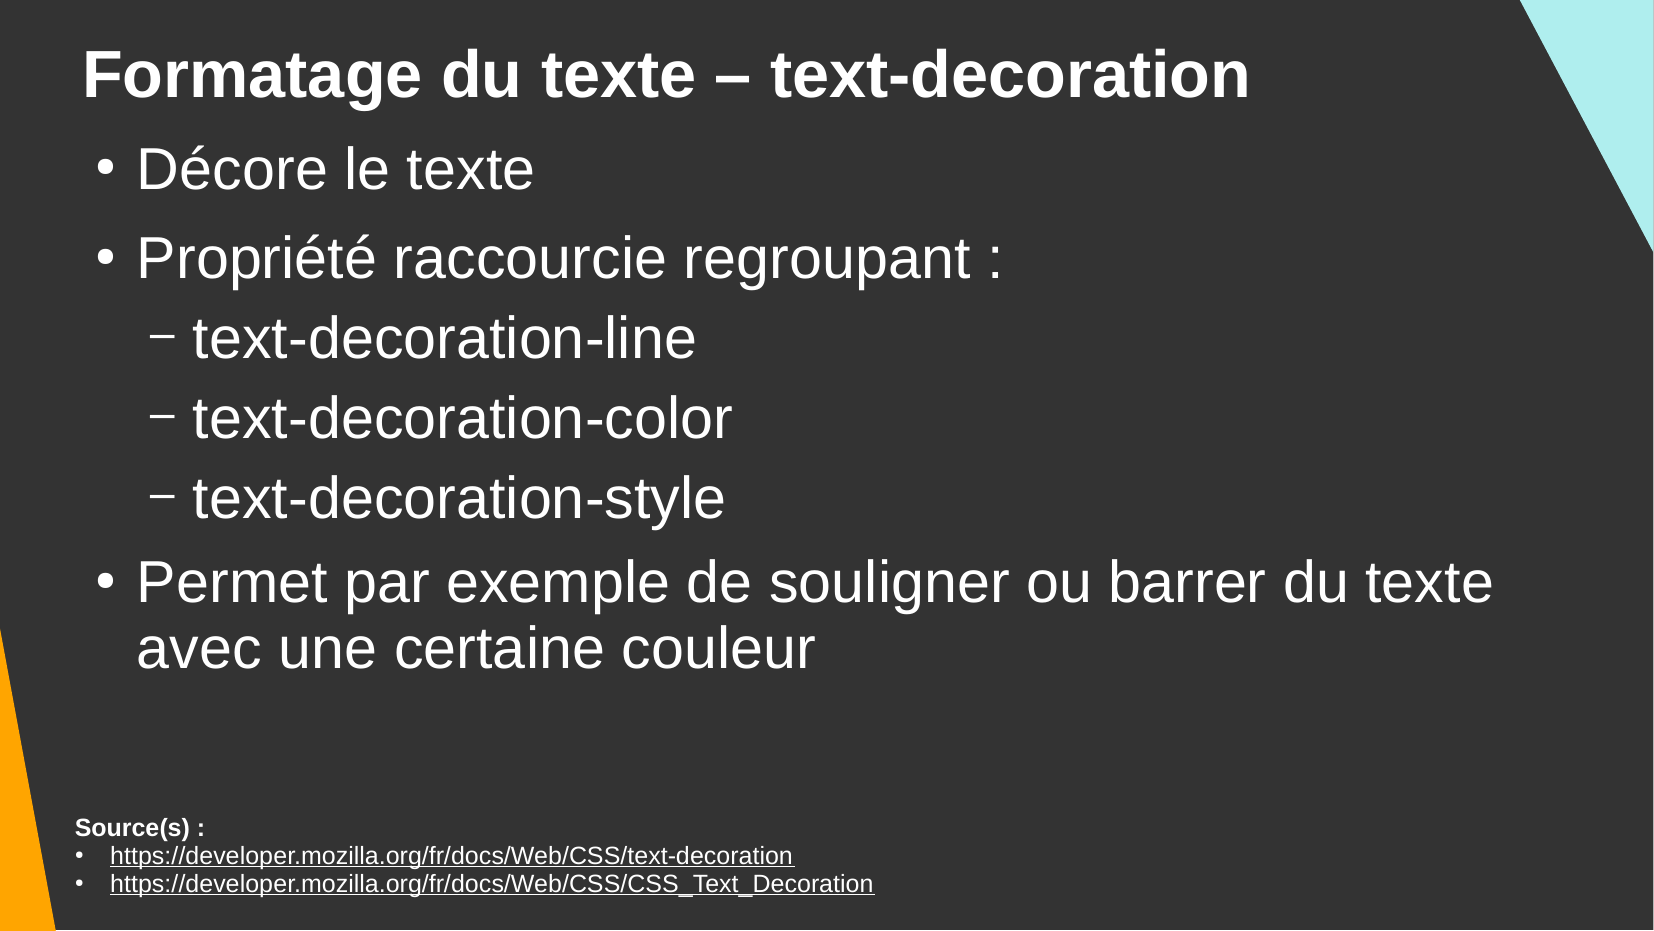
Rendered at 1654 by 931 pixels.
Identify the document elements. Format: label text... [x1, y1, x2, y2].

title Formatage du texte – text-decoration [82, 37, 1571, 114]
list Décore le texte Propriété raccourcie regroupant : text-decoration-line text-decoration-color text-decoration-style Permet par exemple de souligner ou barrer du texte avec une certaine couleur [80, 135, 1605, 683]
text_box [1519, 0, 1654, 254]
text_box [0, 628, 56, 931]
text_box Source(s) : https://developer.mozilla.org/fr/docs/Web/CSS/text-decoration https://developer.mozilla.org/fr/docs/Web/CSS/CSS_Text_Decoration [60, 806, 1546, 905]
